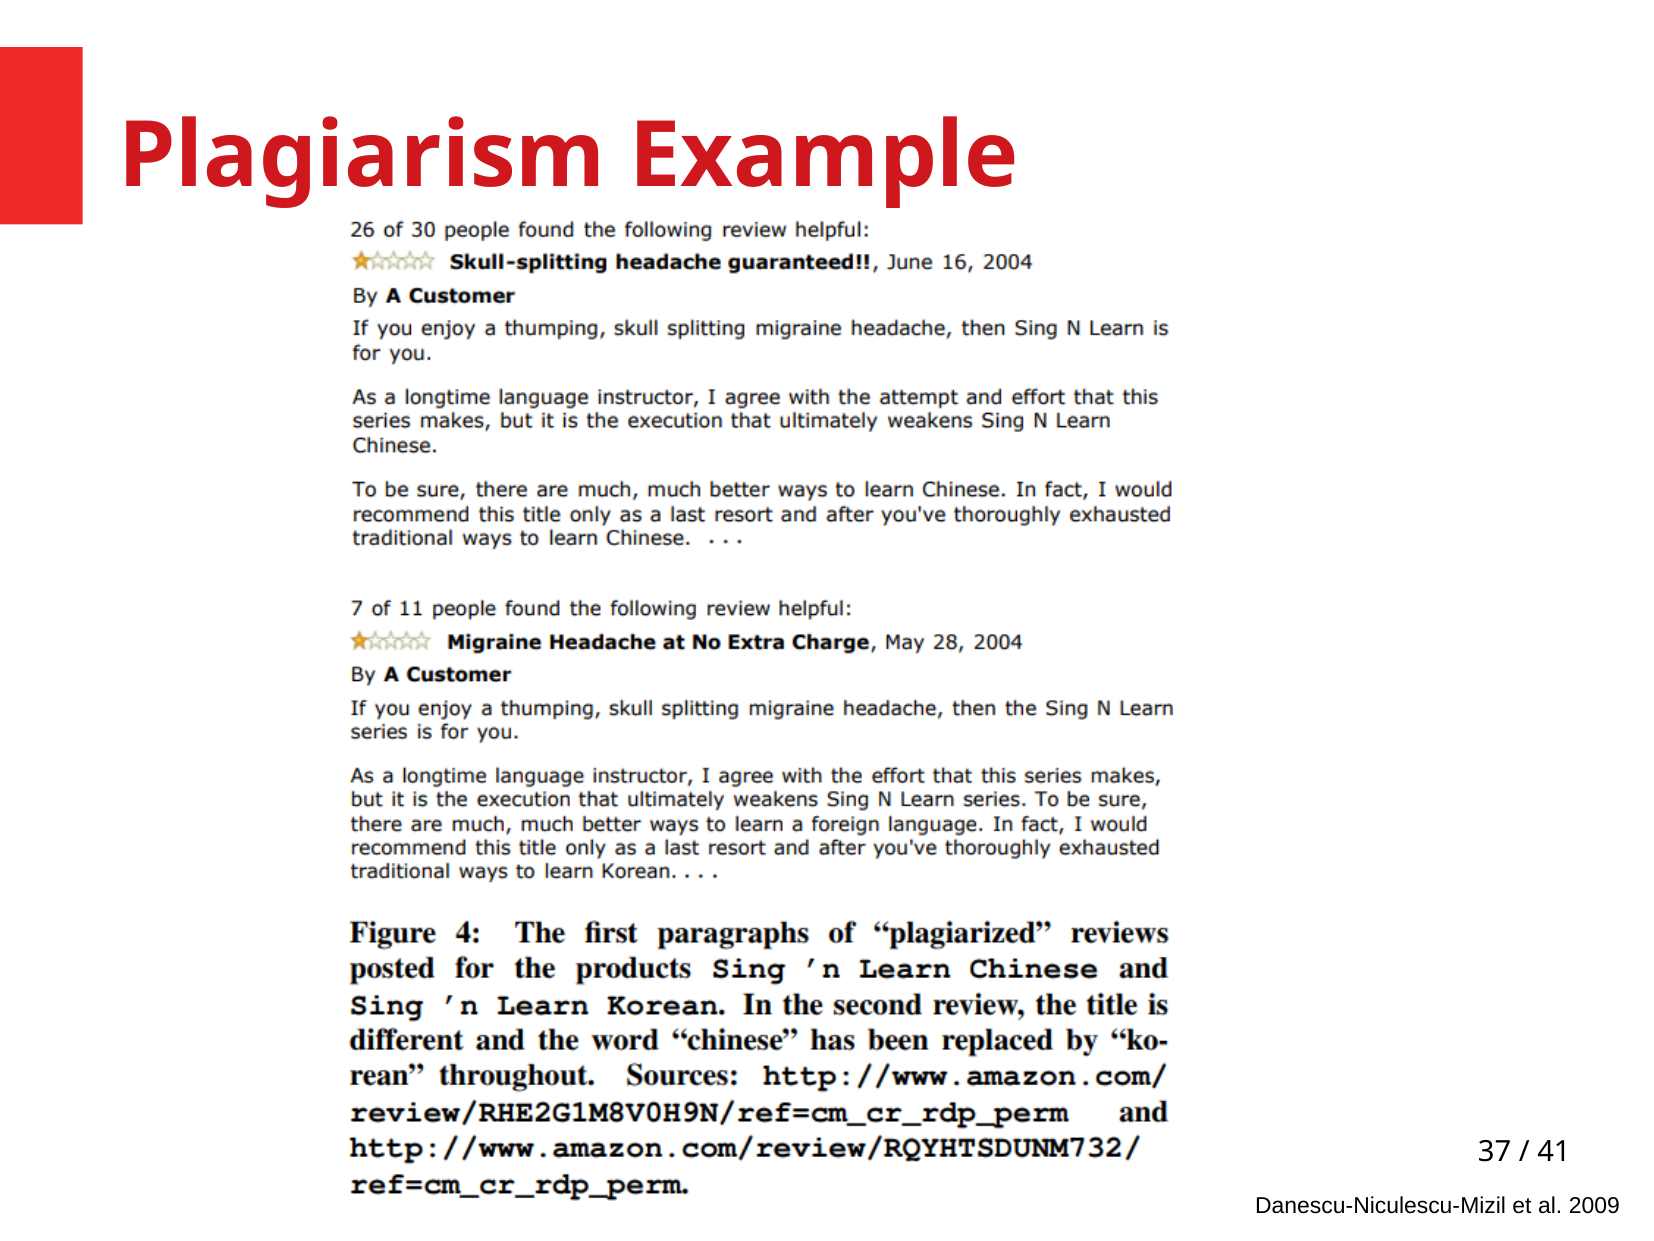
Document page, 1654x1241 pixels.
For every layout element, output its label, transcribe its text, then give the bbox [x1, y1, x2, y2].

picture [338, 209, 1201, 1223]
text_box Danescu-Niculescu-Mizil et al. 2009 [1240, 1185, 1636, 1226]
title Plagiarism Example [118, 49, 1571, 257]
